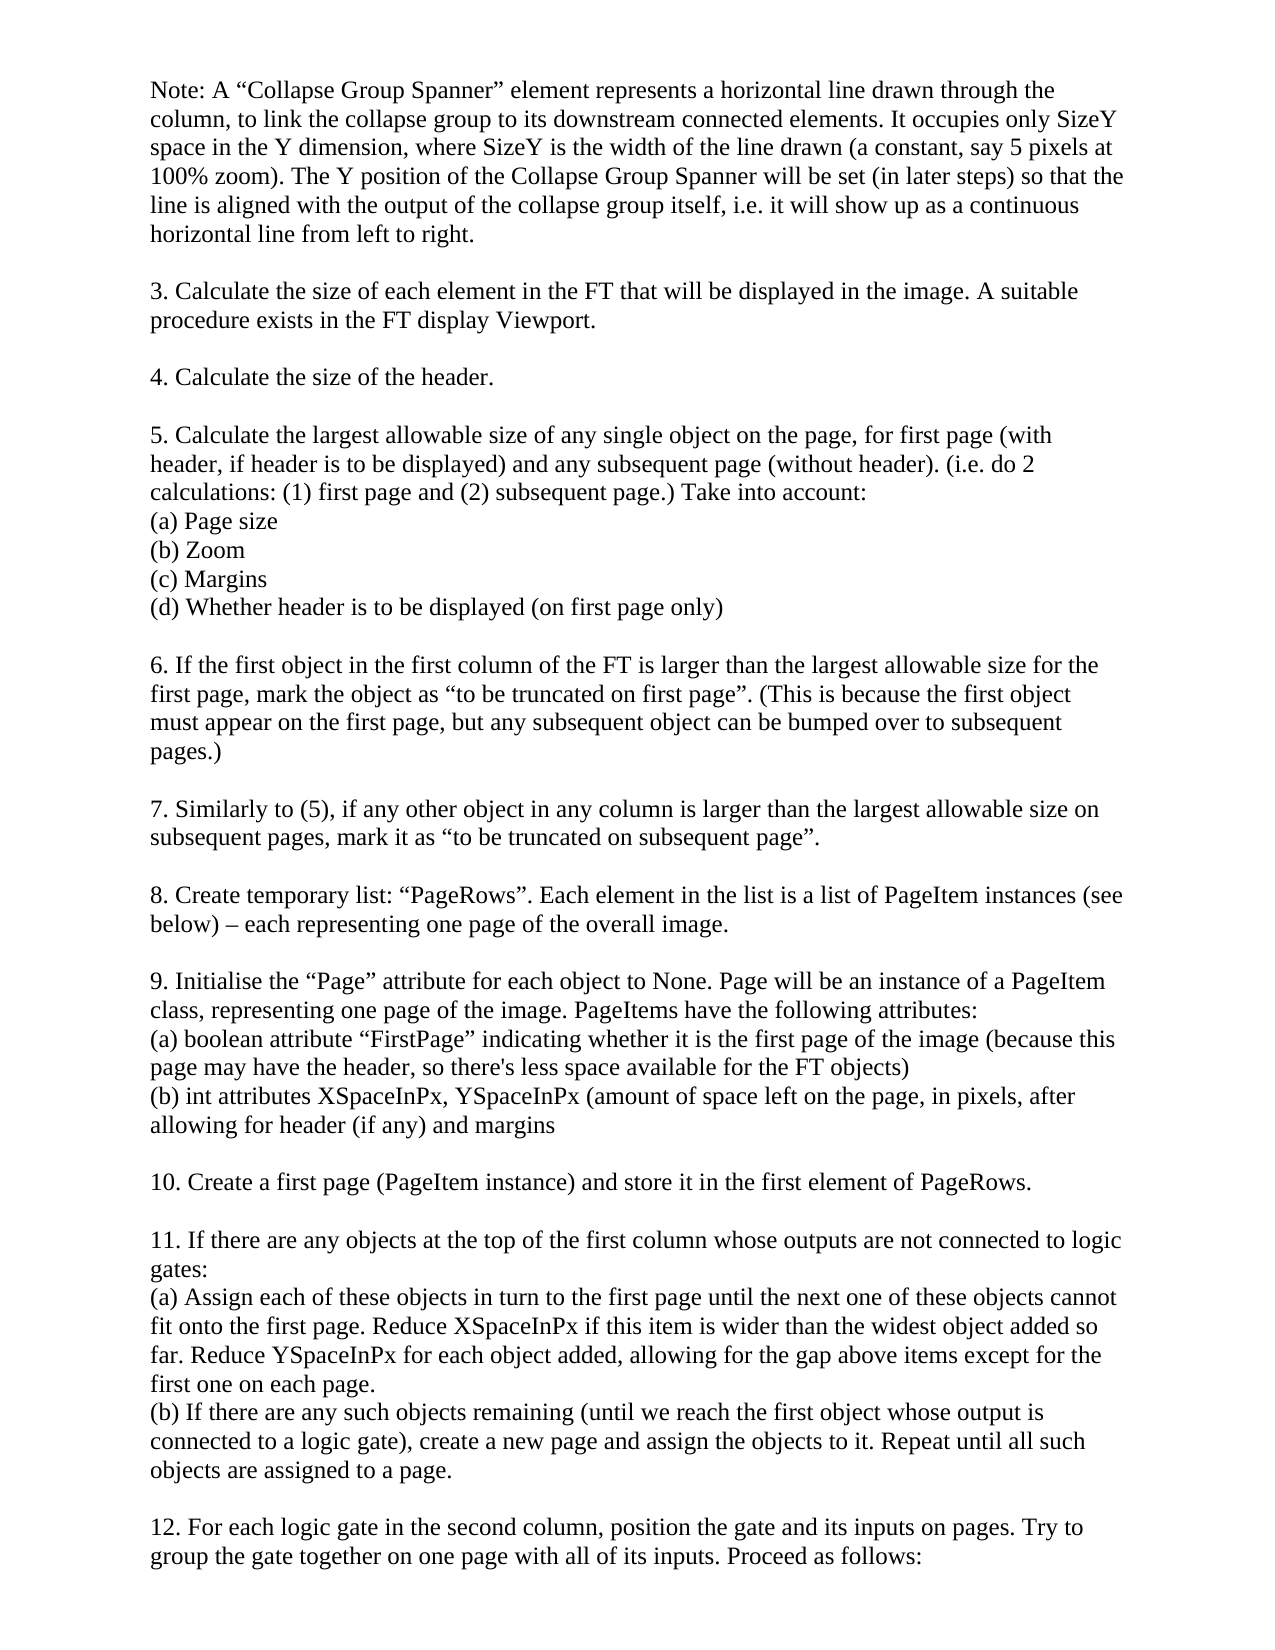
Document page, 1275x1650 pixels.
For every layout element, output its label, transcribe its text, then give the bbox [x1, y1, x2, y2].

text 5. Calculate the largest allowable size of any single object on the page, for first page (with header, if header is to be displayed) and any subsequent page (without header). (i.e. do 2 calculations: (1) first page and (2) subsequent page.) Take into account: [150, 420, 1125, 506]
text 12. For each logic gate in the second column, position the gate and its inputs on pages. Try to group the gate together on one page with all of its inputs. Proceed as follows: [150, 1512, 1125, 1570]
text 7. Similarly to (5), if any other object in any column is larger than the largest allowable size on subsequent pages, mark it as “to be truncated on subsequent page”. [150, 794, 1125, 851]
text Note: A “Collapse Group Spanner” element represents a horizontal line drawn through the column, to link the collapse group to its downstream connected elements. It occupies only SizeY space in the Y dimension, where SizeY is the width of the line drawn (a constant, say 5 pixels at 100% zoom). The Y position of the Collapse Group Spanner will be set (in later steps) so that the line is aligned with the output of the collapse group itself, i.e. it will show up as a continuous horizontal line from left to right. [150, 75, 1125, 247]
text 3. Calculate the size of each element in the FT that will be displayed in the image. A suitable procedure exists in the FT display Viewport. [150, 276, 1125, 334]
text (b) int attributes XSpaceInPx, YSpaceInPx (amount of space left on the page, in pixels, after allowing for header (if any) and margins [150, 1081, 1125, 1139]
text (a) boolean attribute “FirstPage” indicating whether it is the first page of the image (because this page may have the header, so there's less space available for the FT objects) [150, 1024, 1125, 1081]
text 9. Initialise the “Page” attribute for each object to None. Page will be an instance of a PageItem class, representing one page of the image. PageItems have the following attributes: [150, 966, 1125, 1024]
text 6. If the first object in the first column of the FT is larger than the largest allowable size for the first page, mark the object as “to be truncated on first page”. (This is because the first object must appear on the first page, but any subsequent object can be bumped over to subsequent pages.) [150, 650, 1125, 765]
text 11. If there are any objects at the top of the first column whose outputs are not connected to logic gates: [150, 1225, 1125, 1282]
text 10. Create a first page (PageItem instance) and store it in the first element of PageRows. [150, 1167, 1125, 1196]
text (c) Margins [150, 564, 1125, 592]
text 4. Calculate the size of the header. [150, 362, 1125, 391]
text (b) Zoom [150, 535, 1125, 564]
text 8. Create temporary list: “PageRows”. Each element in the list is a list of PageItem instances (see below) – each representing one page of the overall image. [150, 880, 1125, 937]
text (d) Whether header is to be displayed (on first page only) [150, 592, 1125, 621]
text (b) If there are any such objects remaining (until we reach the first object whose output is connected to a logic gate), create a new page and assign the objects to it. Repeat until all such objects are assigned to a page. [150, 1397, 1125, 1484]
text (a) Page size [150, 506, 1125, 535]
text (a) Assign each of these objects in turn to the first page until the next one of these objects cannot fit onto the first page. Reduce XSpaceInPx if this item is wider than the widest object added so far. Reduce YSpaceInPx for each object added, allowing for the gap above items except for the first one on each page. [150, 1282, 1125, 1397]
